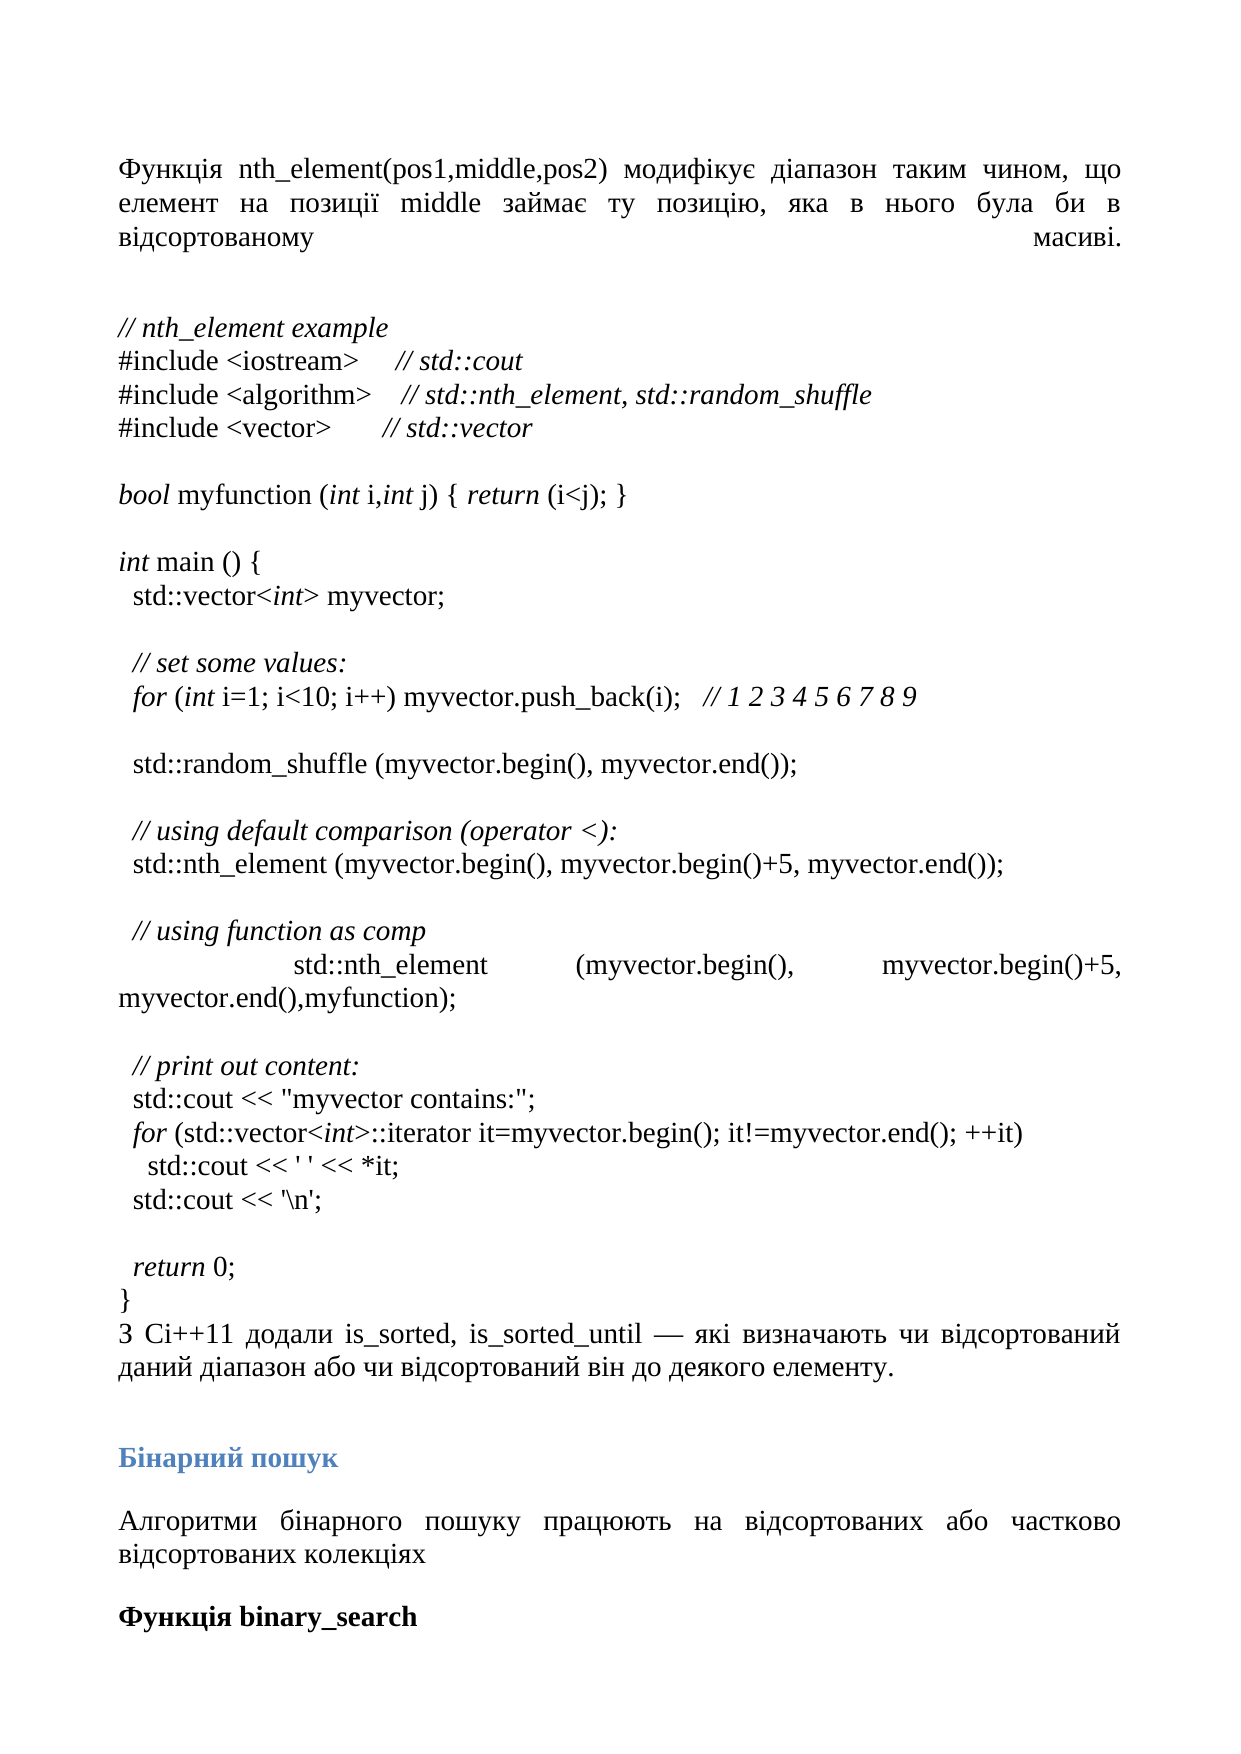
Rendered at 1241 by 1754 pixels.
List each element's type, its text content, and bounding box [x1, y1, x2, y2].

text // print out content: [118, 1048, 1122, 1081]
subtitle Бінарний пошук [118, 1441, 1122, 1474]
text std::cout << ' ' << *it; [118, 1148, 1122, 1182]
text for (std::vector<int>::iterator it=myvector.begin(); it!=myvector.end(); ++it) [118, 1115, 1122, 1148]
text // using default comparison (operator <): [118, 813, 1122, 846]
text #include <vector> // std::vector [118, 410, 1122, 444]
subtitle Функція nth_element(pos1,middle,pos2) модифікує діапазон таким чином, що елемент на позиції middle займає ту позицію, яка в нього була би в відсортованому масиві. [118, 152, 1122, 310]
text bool myfunction (int i,int j) { return (i<j); } [118, 477, 1122, 511]
text // using function as comp [118, 913, 1122, 947]
text std::cout << '\n'; [118, 1182, 1122, 1215]
text } [118, 1282, 1122, 1316]
text std::cout << "myvector contains:"; [118, 1081, 1122, 1115]
text for (int i=1; i<10; i++) myvector.push_back(i); // 1 2 3 4 5 6 7 8 9 [118, 679, 1122, 712]
text Функція binary_search [118, 1599, 1122, 1632]
text std::random_shuffle (myvector.begin(), myvector.end()); [118, 746, 1122, 779]
text std::nth_element (myvector.begin(), myvector.begin()+5, myvector.end(),myfunction); [118, 947, 1122, 1014]
text #include <algorithm> // std::nth_element, std::random_shuffle [118, 377, 1122, 410]
text // set some values: [118, 645, 1122, 679]
text std::vector<int> myvector; [118, 578, 1122, 612]
text #include <iostream> // std::cout [118, 343, 1122, 377]
text З Сі++11 додали is_sorted, is_sorted_until — які визначають чи відсортований даний діапазон або чи відсортований він до деякого елементу. [118, 1316, 1122, 1383]
text return 0; [118, 1249, 1122, 1282]
text Алгоритми бінарного пошуку працюють на відсортованих або частково відсортованих колекціях [118, 1503, 1122, 1570]
text int main () { [118, 544, 1122, 578]
text std::nth_element (myvector.begin(), myvector.begin()+5, myvector.end()); [118, 846, 1122, 880]
text // nth_element example [118, 310, 1122, 343]
